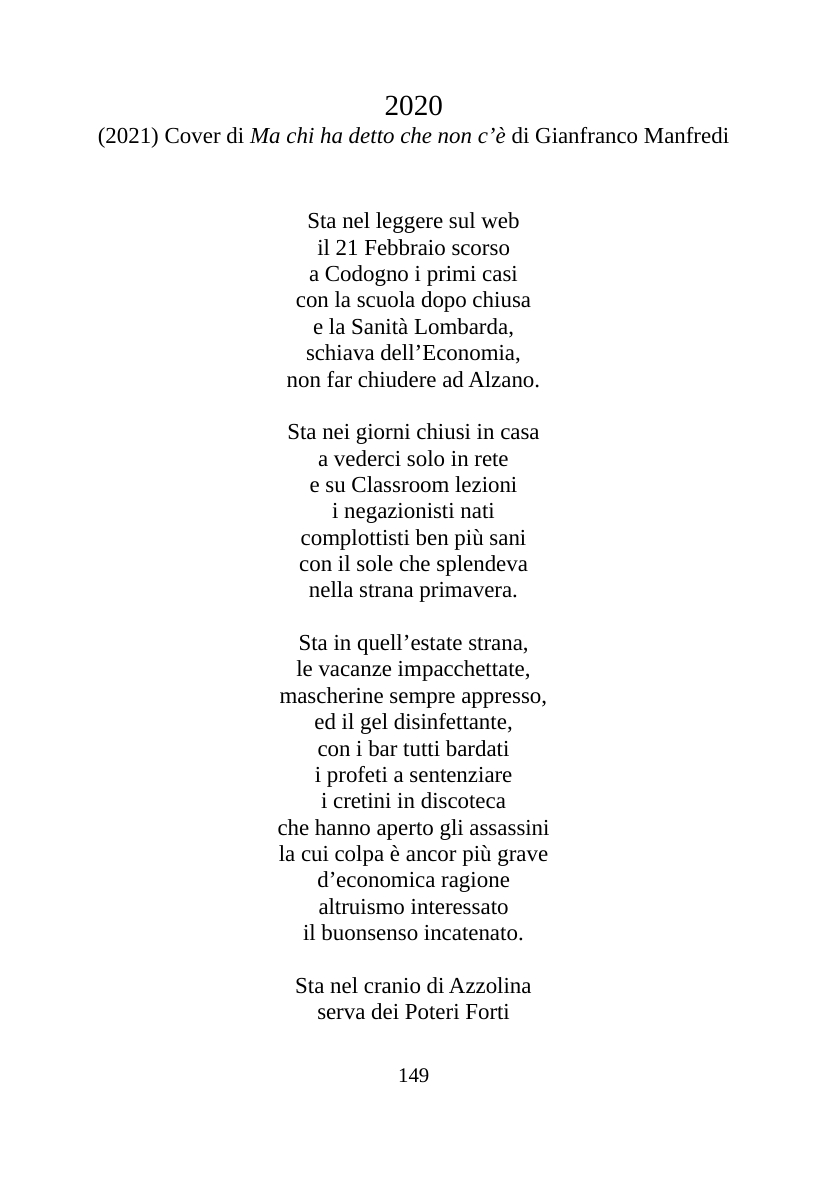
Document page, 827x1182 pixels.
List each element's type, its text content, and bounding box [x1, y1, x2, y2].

text i cretini in discoteca [88, 787, 738, 814]
text e su Classroom lezioni [88, 471, 738, 497]
text mascherine sempre appresso, [88, 682, 738, 708]
text i profeti a sentenziare [88, 761, 738, 787]
text non far chiudere ad Alzano. [88, 366, 738, 392]
text serva dei Poteri Forti [88, 998, 738, 1024]
text che hanno aperto gli assassini [88, 814, 738, 840]
text nella strana primavera. [88, 576, 738, 603]
text la cui colpa è ancor più grave [88, 840, 738, 866]
text con i bar tutti bardati [88, 734, 738, 761]
text con il sole che splendeva [88, 550, 738, 576]
text a Codogno i primi casi [88, 260, 738, 287]
text e la Sanità Lombarda, [88, 313, 738, 339]
text i negazionisti nati [88, 497, 738, 524]
text il buonsenso incatenato. [88, 919, 738, 945]
text le vacanze impacchettate, [88, 656, 738, 682]
text Sta nei giorni chiusi in casa [88, 418, 738, 445]
text 2020 (2021) Cover di Ma chi ha detto che non c’è di Gianfranco Manfredi [88, 88, 738, 148]
text Sta nel leggere sul web [88, 207, 738, 234]
text il 21 Febbraio scorso [88, 234, 738, 260]
text complottisti ben più sani [88, 524, 738, 550]
text Sta in quell’estate strana, [88, 629, 738, 656]
text a vederci solo in rete [88, 445, 738, 471]
text schiava dell’Economia, [88, 339, 738, 366]
text altruismo interessato [88, 893, 738, 919]
text con la scuola dopo chiusa [88, 287, 738, 313]
text Sta nel cranio di Azzolina [88, 972, 738, 998]
text ed il gel disinfettante, [88, 708, 738, 734]
text d’economica ragione [88, 866, 738, 893]
